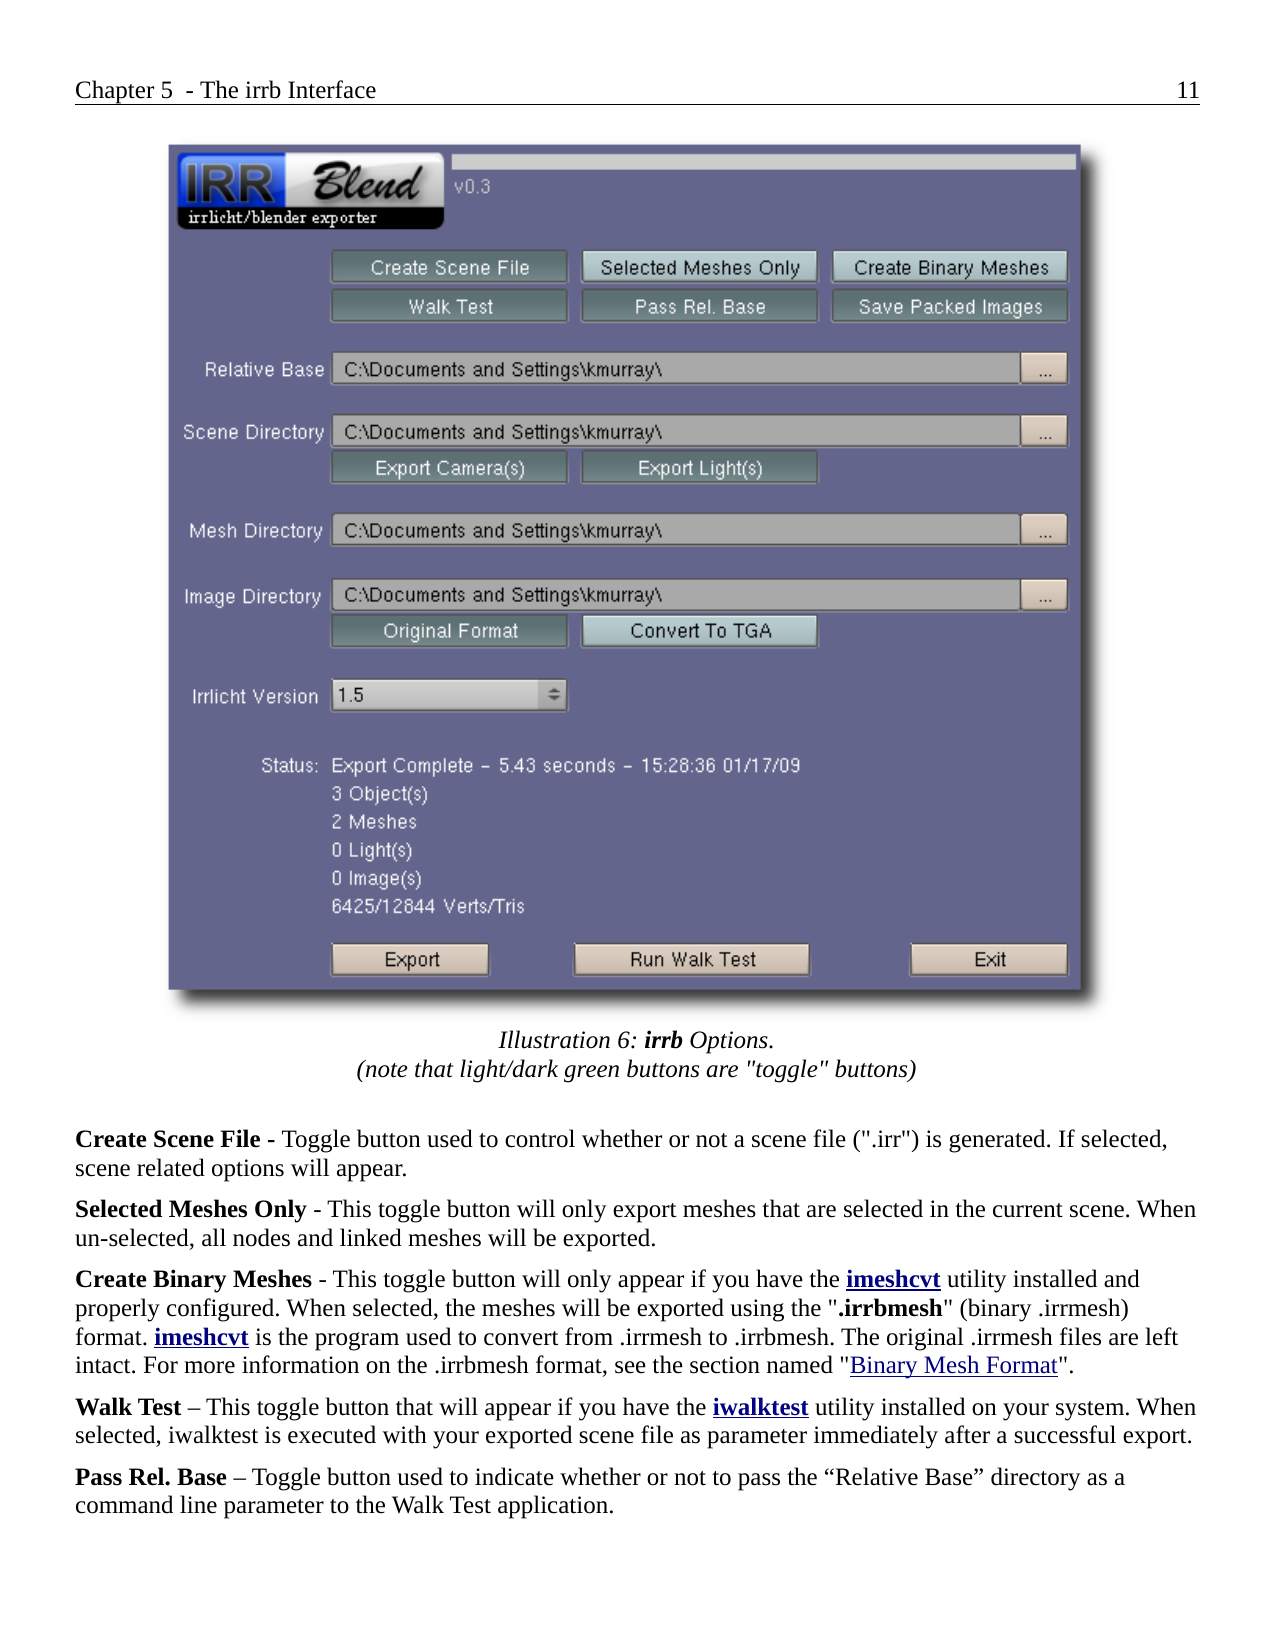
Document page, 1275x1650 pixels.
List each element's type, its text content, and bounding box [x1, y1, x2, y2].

text Create Scene File - Toggle button used to control whether or not a scene file (".irr") is generated. If selected, scene related options will appear. [75, 1124, 1200, 1182]
text Pass Rel. Base – Toggle button used to indicate whether or not to pass the “Relative Base” directory as a command line parameter to the Walk Test application. [75, 1462, 1200, 1519]
text Selected Meshes Only - This toggle button will only export meshes that are selected in the current scene. When un-selected, all nodes and linked meshes will be exported. [75, 1194, 1200, 1252]
text Illustration 6: irrb Options. (note that light/dark green buttons are "toggle" buttons) [157, 1026, 1118, 1083]
text Create Binary Meshes - This toggle button will only appear if you have the imeshcvt utility installed and properly configured. When selected, the meshes will be exported using the ".irrbmesh" (binary .irrmesh) format. imeshcvt is the program used to convert from .irrmesh to .irrbmesh. The original .irrmesh files are left intact. For more information on the .irrbmesh format, see the section named "Binary Mesh Format". [75, 1264, 1200, 1379]
picture [158, 135, 1117, 1026]
text Walk Test – This toggle button that will appear if you have the iwalktest utility installed on your system. When selected, iwalktest is executed with your exported scene file as parameter immediately after a successful export. [75, 1392, 1200, 1449]
